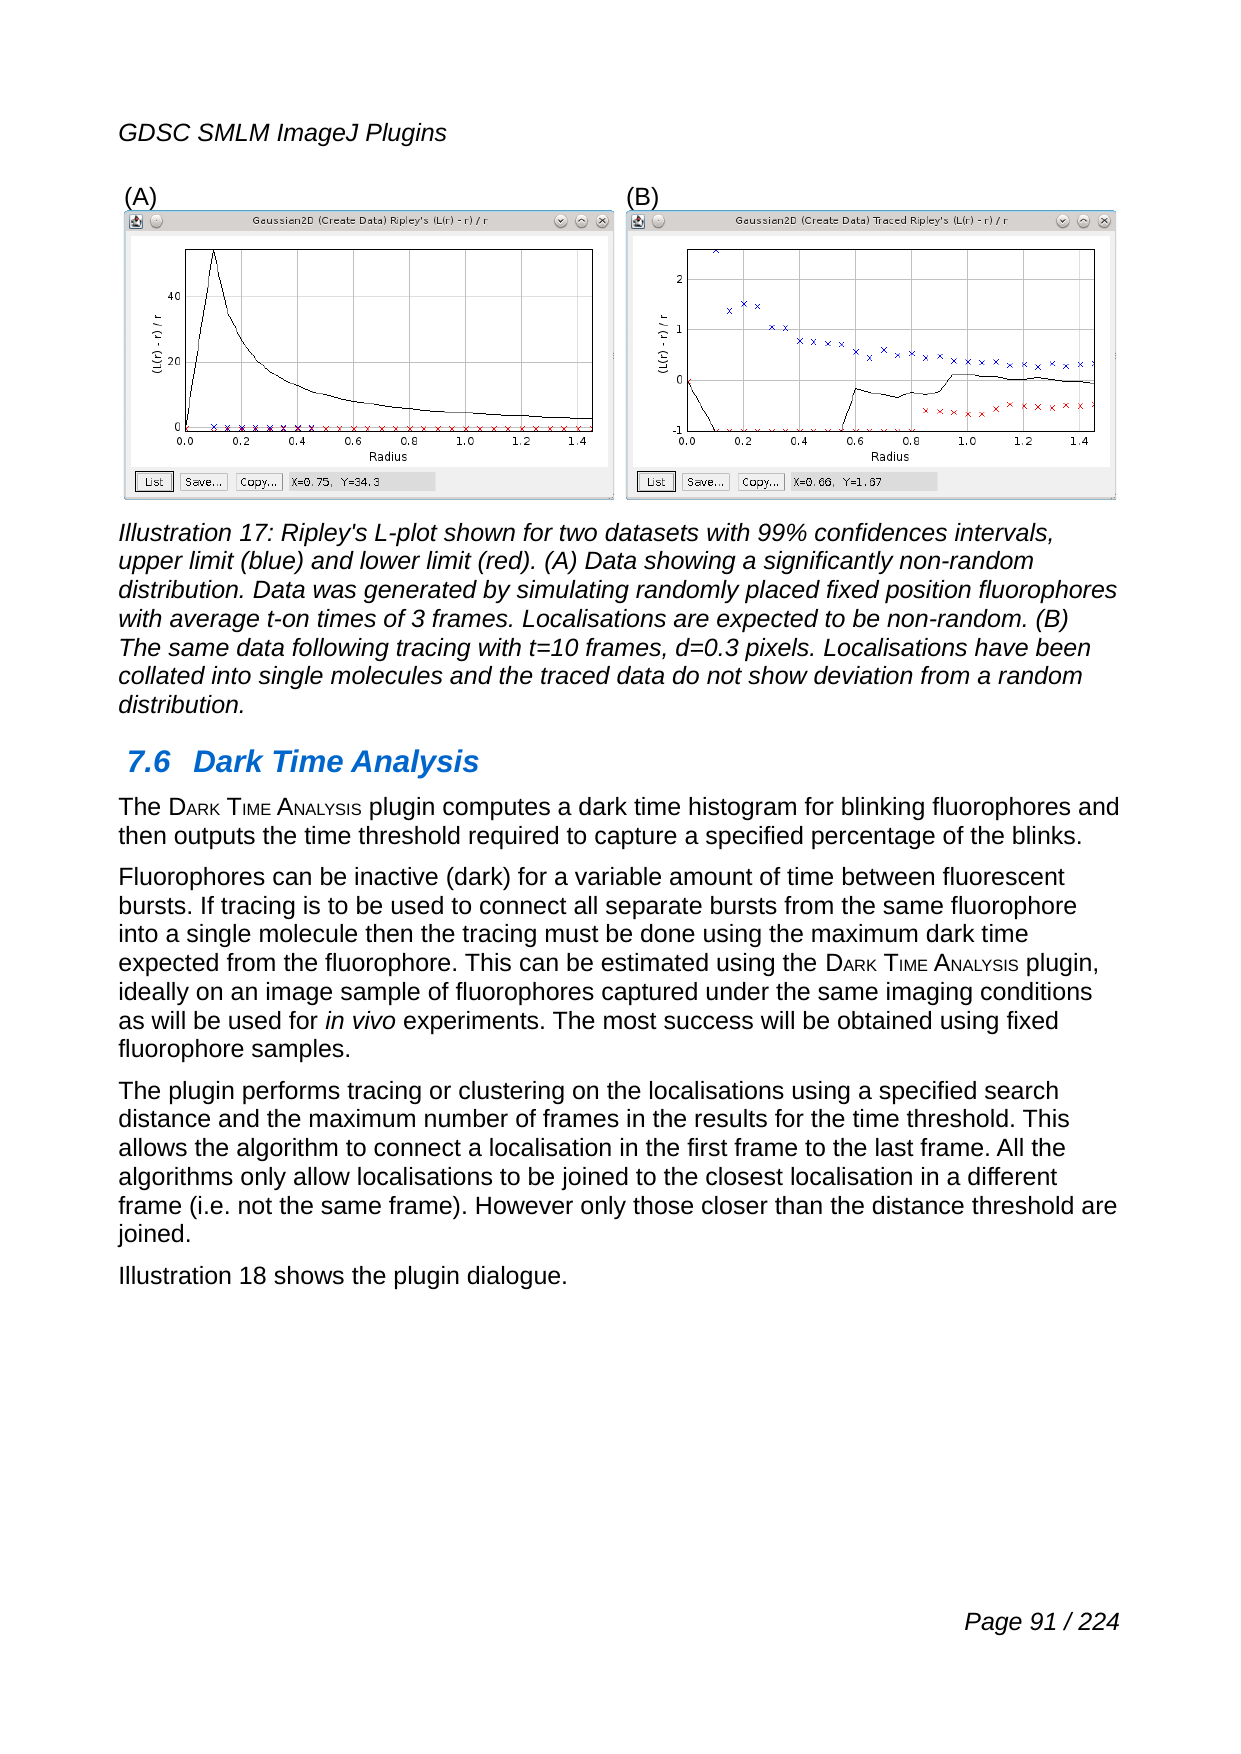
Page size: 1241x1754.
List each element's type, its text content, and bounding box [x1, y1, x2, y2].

text Fluorophores can be inactive (dark) for a variable amount of time between fluorescent bursts. If tracing is to be used to connect all separate bursts from the same fluorophore into a single molecule then the tracing must be done using the maximum dark time expected from the fluorophore. This can be estimated using the Dark Time Analysis plugin, ideally on an image sample of fluorophores captured under the same imaging conditions as will be used for in vivo experiments. The most success will be obtained using fixed fluorophore samples. [118, 862, 1122, 1063]
text Illustration 18 shows the plugin dialogue. [118, 1261, 1122, 1289]
picture [123, 210, 615, 500]
subtitle Dark Time Analysis [118, 743, 1122, 779]
text The plugin performs tracing or clustering on the localisations using a specified search distance and the maximum number of frames in the results for the time threshold. This allows the algorithm to connect a localisation in the first frame to the last frame. All the algorithms only allow localisations to be joined to the closest localisation in a different frame (i.e. not the same frame). However only those closer than the distance threshold are joined. [118, 1076, 1122, 1248]
picture [625, 210, 1117, 500]
text Illustration 17: Ripley's L-plot shown for two datasets with 99% confidences intervals, upper limit (blue) and lower limit (red). (A) Data showing a significantly non-random distribution. Data was generated by simulating randomly placed fixed position fluorophores with average t-on times of 3 frames. Localisations are expected to be non-random. (B) The same data following tracing with t=10 frames, d=0.3 pixels. Localisations have been collated into single molecules and the traced data do not show deviation from a random distribution. [118, 517, 1122, 719]
text The Dark Time Analysis plugin computes a dark time histogram for blinking fluorophores and then outputs the time threshold required to capture a specified percentage of the blinks. [118, 792, 1122, 849]
table_header (B) [620, 176, 1122, 505]
table_header (A) [118, 176, 620, 505]
